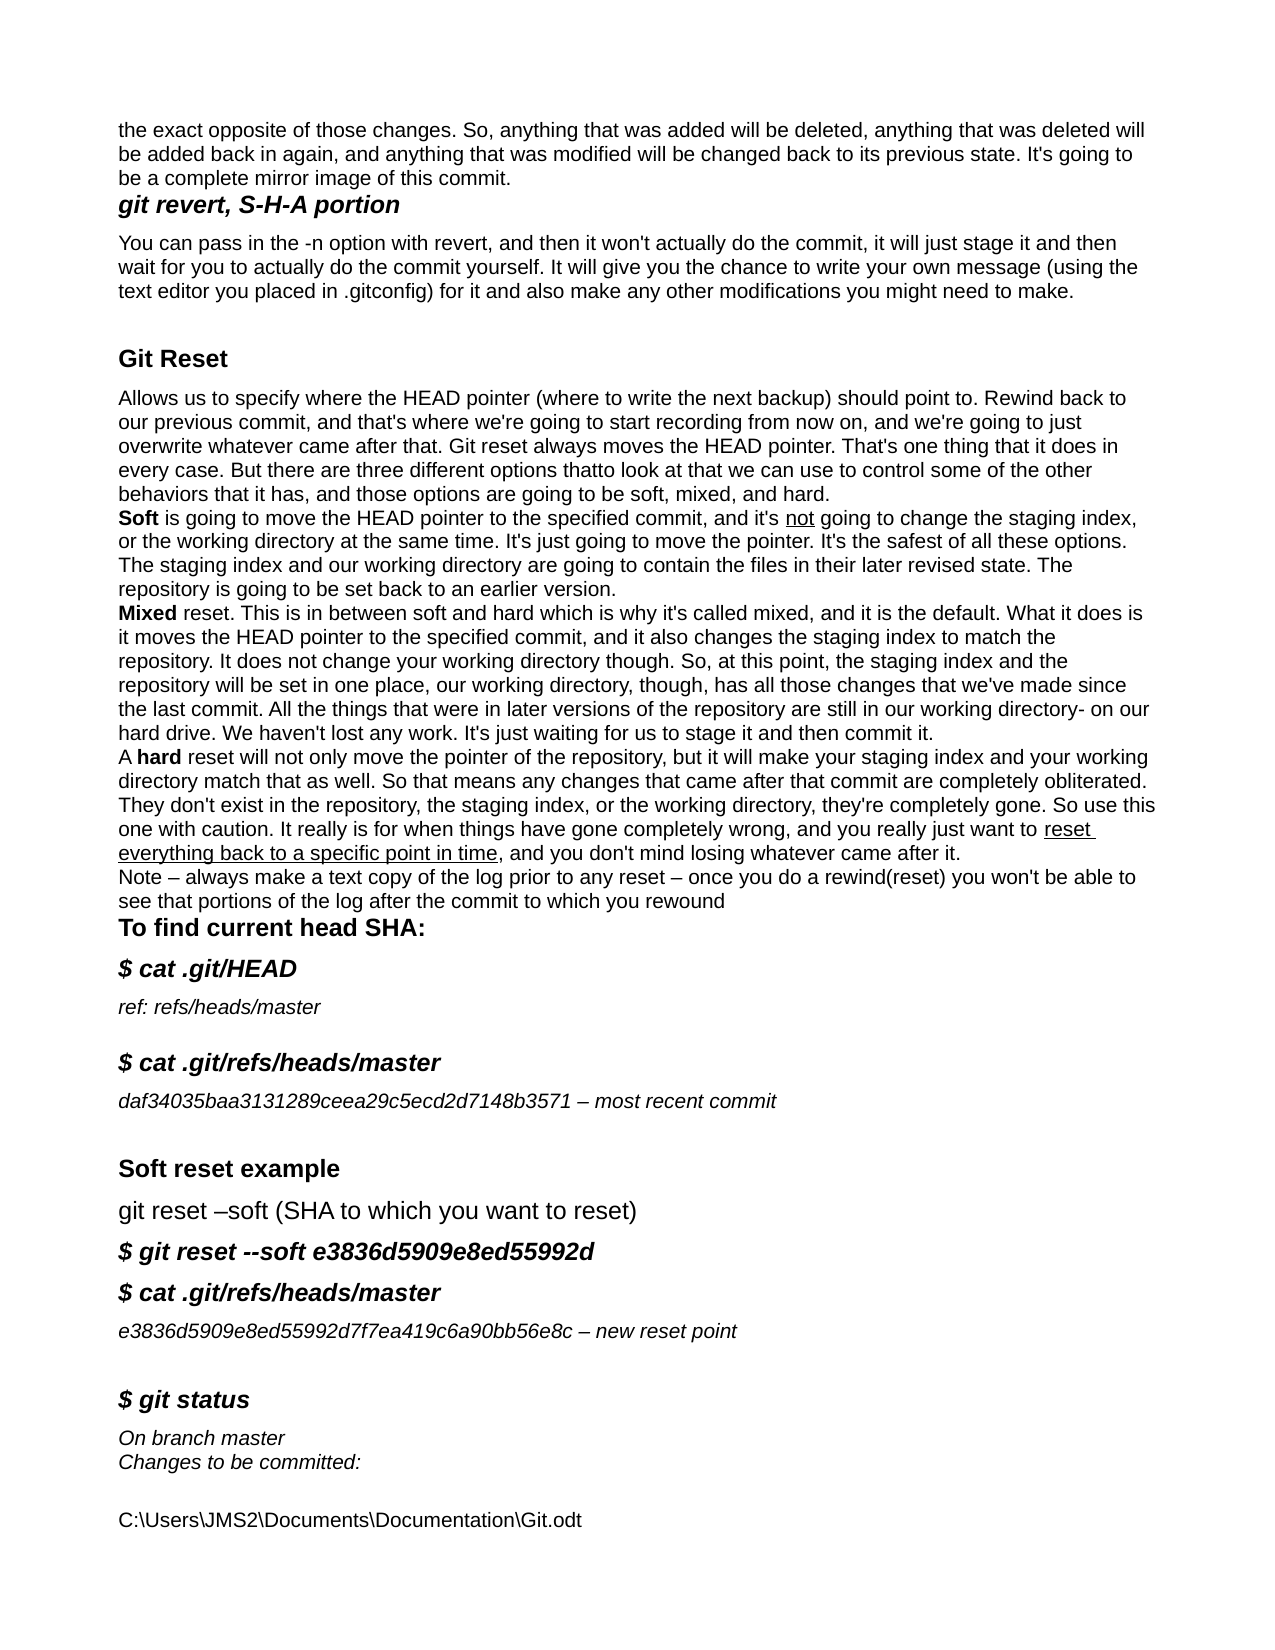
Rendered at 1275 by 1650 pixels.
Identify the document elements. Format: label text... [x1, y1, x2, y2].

text $ git reset --soft e3836d5909e8ed55992d [118, 1237, 1157, 1266]
text You can pass in the -n option with revert, and then it won't actually do the commit, it will just stage it and then wait for you to actually do the commit yourself. It will give you the chance to write your own message (using the text editor you placed in .gitconfig) for it and also make any other modifications you might need to make. [118, 231, 1157, 303]
text $ cat .git/refs/heads/master [118, 1048, 1157, 1077]
text git revert, S-H-A portion [118, 190, 1157, 219]
text Git Reset [118, 344, 1157, 373]
text Soft reset example [118, 1154, 1157, 1183]
text e3836d5909e8ed55992d7f7ea419c6a90bb56e8c – new reset point [118, 1319, 1157, 1343]
text Mixed reset. This is in between soft and hard which is why it's called mixed, and it is the default. What it does is it moves the HEAD pointer to the specified commit, and it also changes the staging index to match the repository. It does not change your working directory though. So, at this point, the staging index and the repository will be set in one place, our working directory, though, has all those changes that we've made since the last commit. All the things that were in later versions of the repository are still in our working directory- on our hard drive. We haven't lost any work. It's just waiting for us to stage it and then commit it. [118, 601, 1157, 745]
text A hard reset will not only move the pointer of the repository, but it will make your staging index and your working directory match that as well. So that means any changes that came after that commit are completely obliterated. They don't exist in the repository, the staging index, or the working directory, they're completely gone. So use this one with caution. It really is for when things have gone completely wrong, and you really just want to reset everything back to a specific point in time, and you don't mind losing whatever came after it. [118, 745, 1157, 865]
text On branch master [118, 1426, 1157, 1450]
text Soft is going to move the HEAD pointer to the specified commit, and it's not going to change the staging index, or the working directory at the same time. It's just going to move the pointer. It's the safest of all these options. The staging index and our working directory are going to contain the files in their later revised state. The repository is going to be set back to an earlier version. [118, 505, 1157, 601]
text $ git status [118, 1384, 1157, 1413]
text $ cat .git/refs/heads/master [118, 1278, 1157, 1307]
text git reset –soft (SHA to which you want to reset) [118, 1196, 1157, 1224]
text To find current head SHA: [118, 913, 1157, 941]
text Note – always make a text copy of the log prior to any reset – once you do a rewind(reset) you won't be able to see that portions of the log after the commit to which you rewound [118, 865, 1157, 913]
text ref: refs/heads/master [118, 995, 1157, 1019]
text Changes to be committed: [118, 1450, 1157, 1474]
text Allows us to specify where the HEAD pointer (where to write the next backup) should point to. Rewind back to our previous commit, and that's where we're going to start recording from now on, and we're going to just overwrite whatever came after that. Git reset always moves the HEAD pointer. That's one thing that it does in every case. But there are three different options thatto look at that we can use to control some of the other behaviors that it has, and those options are going to be soft, mixed, and hard. [118, 386, 1157, 505]
text $ cat .git/HEAD [118, 954, 1157, 983]
text the exact opposite of those changes. So, anything that was added will be deleted, anything that was deleted will be added back in again, and anything that was modified will be changed back to its previous state. It's going to be a complete mirror image of this commit. [118, 118, 1157, 190]
text daf34035baa3131289ceea29c5ecd2d7148b3571 – most recent commit [118, 1089, 1157, 1113]
